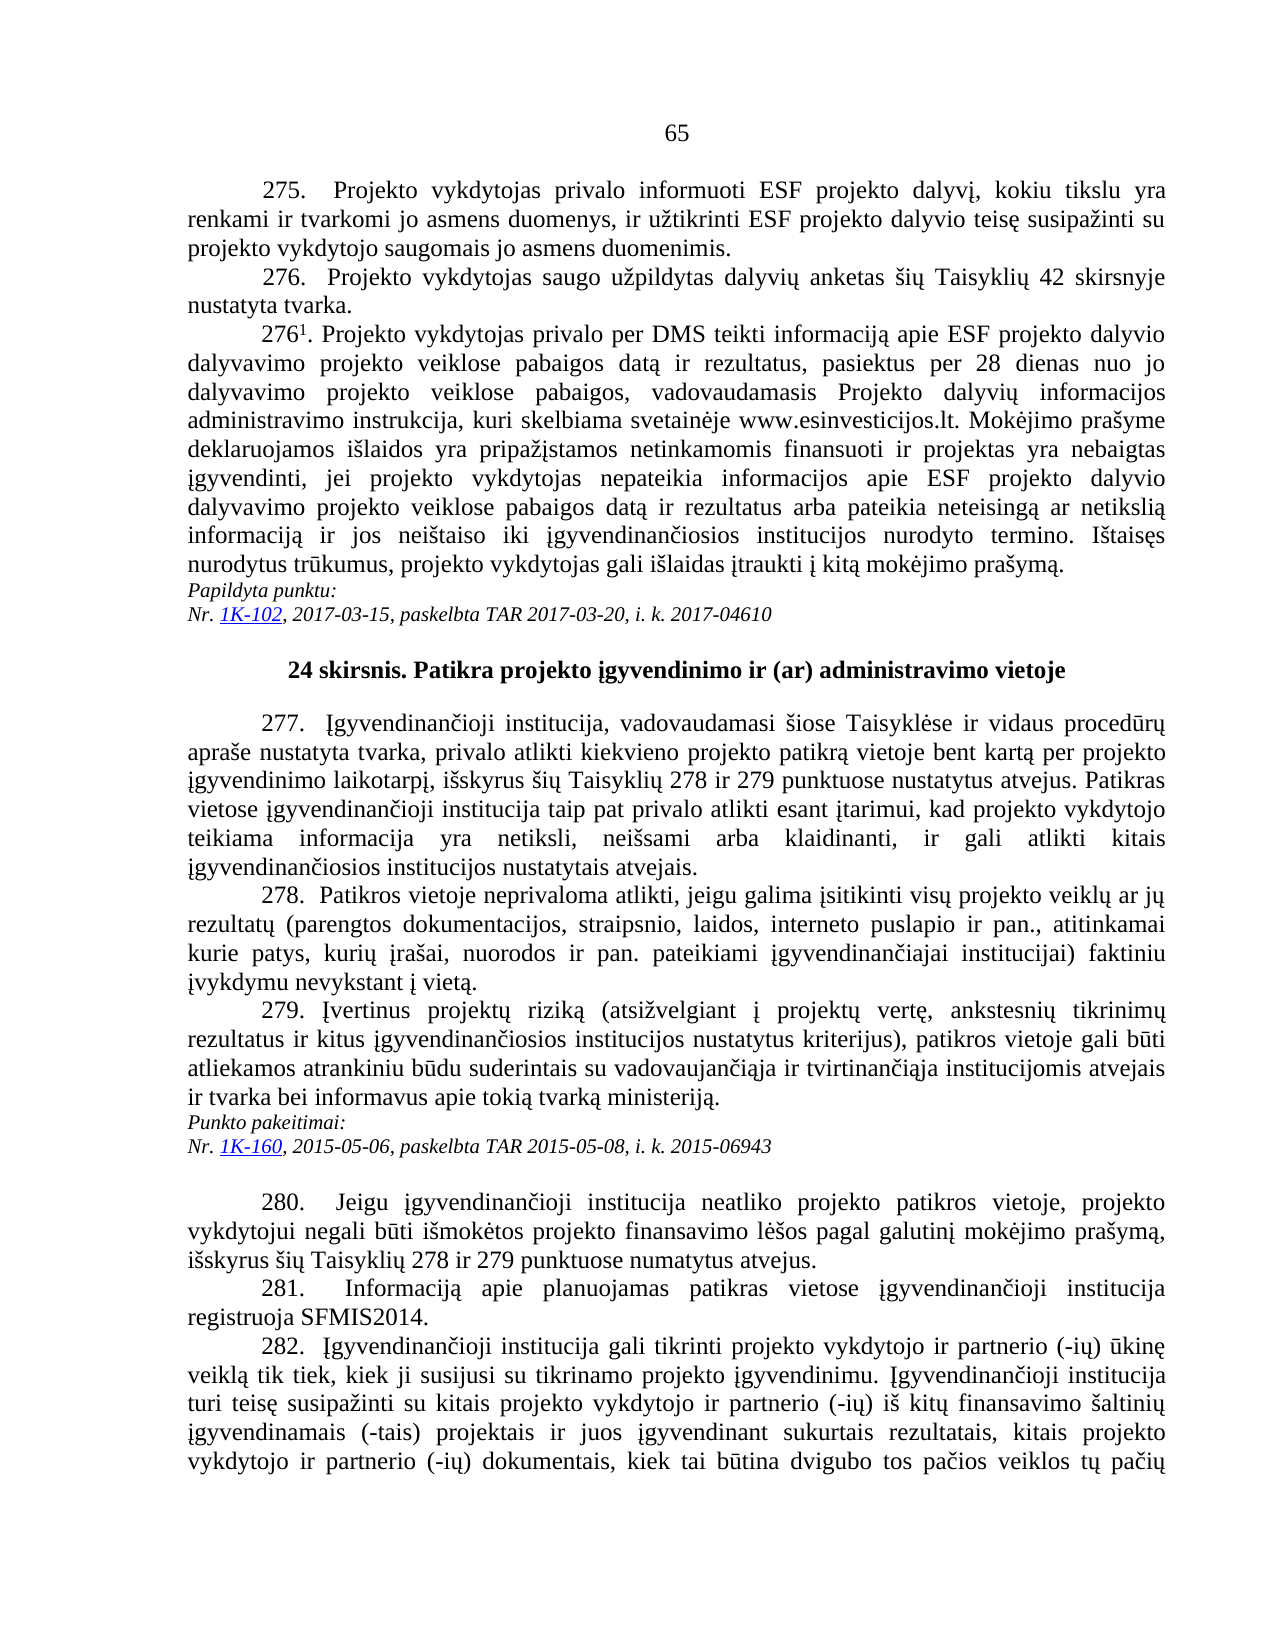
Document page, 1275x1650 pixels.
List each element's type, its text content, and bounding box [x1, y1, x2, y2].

text Papildyta punktu: [187, 578, 1167, 602]
subtitle 24 skirsnis. Patikra projekto įgyvendinimo ir (ar) administravimo vietoje [246, 655, 1107, 684]
text Nr. 1K-160, 2015-05-06, paskelbta TAR 2015-05-08, i. k. 2015-06943 [187, 1134, 1167, 1158]
text 277. Įgyvendinančioji institucija, vadovaudamasi šiose Taisyklėse ir vidaus procedūrų apraše nustatyta tvarka, privalo atlikti kiekvieno projekto patikrą vietoje bent kartą per projekto įgyvendinimo laikotarpį, išskyrus šių Taisyklių 278 ir 279 punktuose nustatytus atvejus. Patikras vietose įgyvendinančioji institucija taip pat privalo atlikti esant įtarimui, kad projekto vykdytojo teikiama informacija yra netiksli, neišsami arba klaidinanti, ir gali atlikti kitais įgyvendinančiosios institucijos nustatytais atvejais. [187, 708, 1167, 880]
text 278. Patikros vietoje neprivaloma atlikti, jeigu galima įsitikinti visų projekto veiklų ar jų rezultatų (parengtos dokumentacijos, straipsnio, laidos, interneto puslapio ir pan., atitinkamai kurie patys, kurių įrašai, nuorodos ir pan. pateikiami įgyvendinančiajai institucijai) faktiniu įvykdymu nevykstant į vietą. [187, 880, 1167, 995]
text 282. Įgyvendinančioji institucija gali tikrinti projekto vykdytojo ir partnerio (-ių) ūkinę veiklą tik tiek, kiek ji susijusi su tikrinamo projekto įgyvendinimu. Įgyvendinančioji institucija turi teisę susipažinti su kitais projekto vykdytojo ir partnerio (-ių) iš kitų finansavimo šaltinių įgyvendinamais (-tais) projektais ir juos įgyvendinant sukurtais rezultatais, kitais projekto vykdytojo ir partnerio (-ių) dokumentais, kiek tai būtina dvigubo tos pačios veiklos tų pačių [187, 1331, 1167, 1475]
text 275. Projekto vykdytojas privalo informuoti ESF projekto dalyvį, kokiu tikslu yra renkami ir tvarkomi jo asmens duomenys, ir užtikrinti ESF projekto dalyvio teisę susipažinti su projekto vykdytojo saugomais jo asmens duomenimis. [187, 176, 1167, 262]
text 276. Projekto vykdytojas saugo užpildytas dalyvių anketas šių Taisyklių 42 skirsnyje nustatyta tvarka. [187, 262, 1167, 319]
text Punkto pakeitimai: [187, 1110, 1167, 1134]
text 280. Jeigu įgyvendinančioji institucija neatliko projekto patikros vietoje, projekto vykdytojui negali būti išmokėtos projekto finansavimo lėšos pagal galutinį mokėjimo prašymą, išskyrus šių Taisyklių 278 ir 279 punktuose numatytus atvejus. [187, 1187, 1167, 1273]
text Nr. 1K-102, 2017-03-15, paskelbta TAR 2017-03-20, i. k. 2017-04610 [187, 602, 1167, 626]
text 281. Informaciją apie planuojamas patikras vietose įgyvendinančioji institucija registruoja SFMIS2014. [187, 1273, 1167, 1331]
text 2761. Projekto vykdytojas privalo per DMS teikti informaciją apie ESF projekto dalyvio dalyvavimo projekto veiklose pabaigos datą ir rezultatus, pasiektus per 28 dienas nuo jo dalyvavimo projekto veiklose pabaigos, vadovaudamasis Projekto dalyvių informacijos administravimo instrukcija, kuri skelbiama svetainėje www.esinvesticijos.lt. Mokėjimo prašyme deklaruojamos išlaidos yra pripažįstamos netinkamomis finansuoti ir projektas yra nebaigtas įgyvendinti, jei projekto vykdytojas nepateikia informacijos apie ESF projekto dalyvio dalyvavimo projekto veiklose pabaigos datą ir rezultatus arba pateikia neteisingą ar netikslią informaciją ir jos neištaiso iki įgyvendinančiosios institucijos nurodyto termino. Ištaisęs nurodytus trūkumus, projekto vykdytojas gali išlaidas įtraukti į kitą mokėjimo prašymą. [187, 319, 1167, 578]
text 279. Įvertinus projektų riziką (atsižvelgiant į projektų vertę, ankstesnių tikrinimų rezultatus ir kitus įgyvendinančiosios institucijos nustatytus kriterijus), patikros vietoje gali būti atliekamos atrankiniu būdu suderintais su vadovaujančiąja ir tvirtinančiąja institucijomis atvejais ir tvarka bei informavus apie tokią tvarką ministeriją. [187, 995, 1167, 1110]
